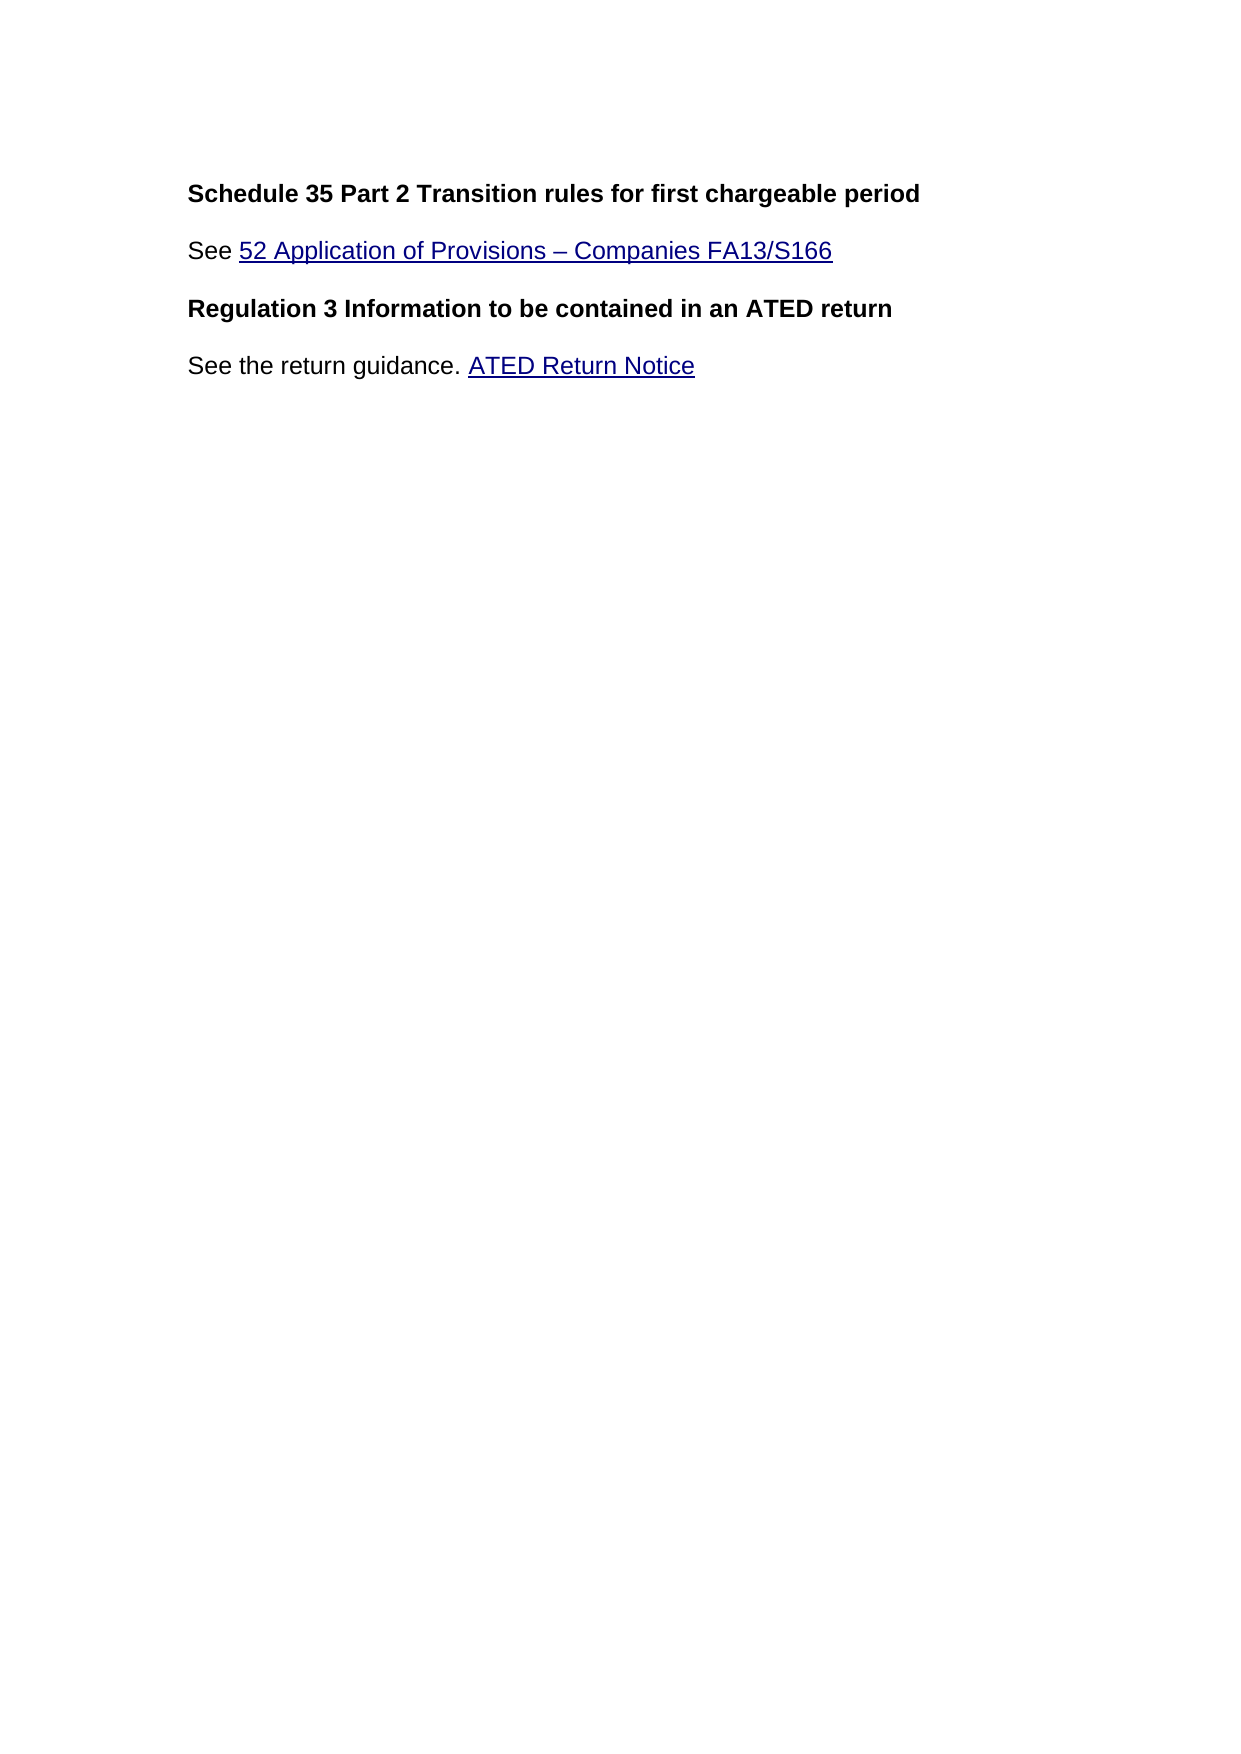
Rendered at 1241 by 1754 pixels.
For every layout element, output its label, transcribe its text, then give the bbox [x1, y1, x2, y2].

text Schedule 35 Part 2 Transition rules for first chargeable period [187, 179, 1069, 207]
text See the return guidance. ATED Return Notice [187, 351, 1069, 380]
text Regulation 3 Information to be contained in an ATED return [187, 294, 1069, 322]
text See 52 Application of Provisions – Companies FA13/S166 [187, 236, 1069, 265]
